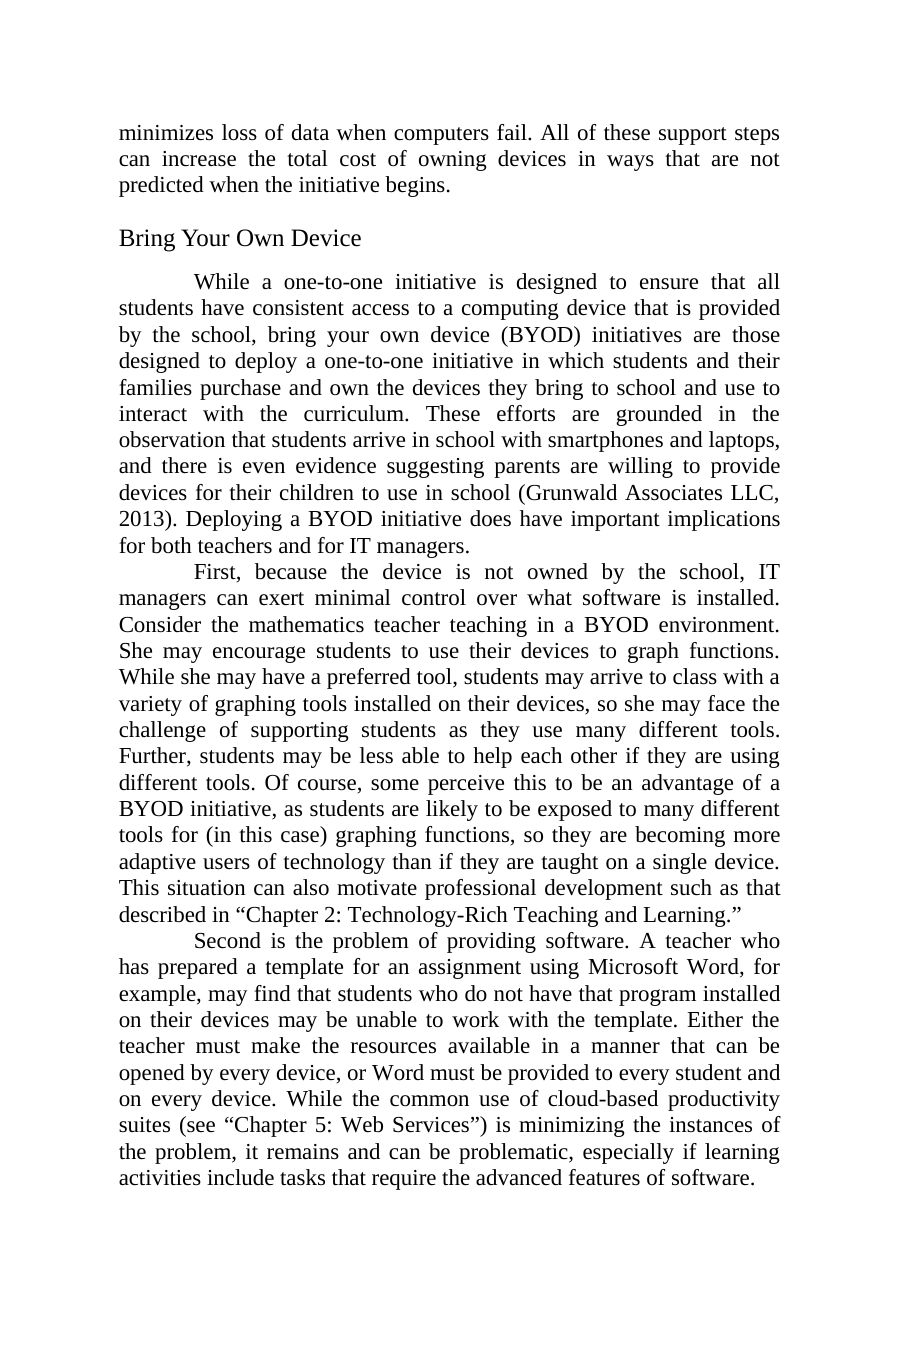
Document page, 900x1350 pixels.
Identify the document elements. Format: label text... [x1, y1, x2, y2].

subtitle Bring Your Own Device [118, 223, 781, 251]
text minimizes loss of data when computers fail. All of these support steps can increase the total cost of owning devices in ways that are not predicted when the initiative begins. [118, 118, 781, 198]
text While a one-to-one initiative is designed to ensure that all students have consistent access to a computing device that is provided by the school, bring your own device (BYOD) initiatives are those designed to deploy a one-to-one initiative in which students and their families purchase and own the devices they bring to school and use to interact with the curriculum. These efforts are grounded in the observation that students arrive in school with smartphones and laptops, and there is even evidence suggesting parents are willing to provide devices for their children to use in school (Grunwald Associates LLC, 2013). Deploying a BYOD initiative does have important implications for both teachers and for IT managers. [118, 268, 781, 558]
text First, because the device is not owned by the school, IT managers can exert minimal control over what software is installed. Consider the mathematics teacher teaching in a BYOD environment. She may encourage students to use their devices to graph functions. While she may have a preferred tool, students may arrive to class with a variety of graphing tools installed on their devices, so she may face the challenge of supporting students as they use many different tools. Further, students may be less able to help each other if they are using different tools. Of course, some perceive this to be an advantage of a BYOD initiative, as students are likely to be exposed to many different tools for (in this case) graphing functions, so they are becoming more adaptive users of technology than if they are taught on a single device. This situation can also motivate professional development such as that described in “Chapter 2: Technology-Rich Teaching and Learning.” [118, 558, 781, 927]
text Second is the problem of providing software. A teacher who has prepared a template for an assignment using Microsoft Word, for example, may find that students who do not have that program installed on their devices may be unable to work with the template. Either the teacher must make the resources available in a manner that can be opened by every device, or Word must be provided to every student and on every device. While the common use of cloud-based productivity suites (see “Chapter 5: Web Services”) is minimizing the instances of the problem, it remains and can be problematic, especially if learning activities include tasks that require the advanced features of software. [118, 927, 781, 1191]
